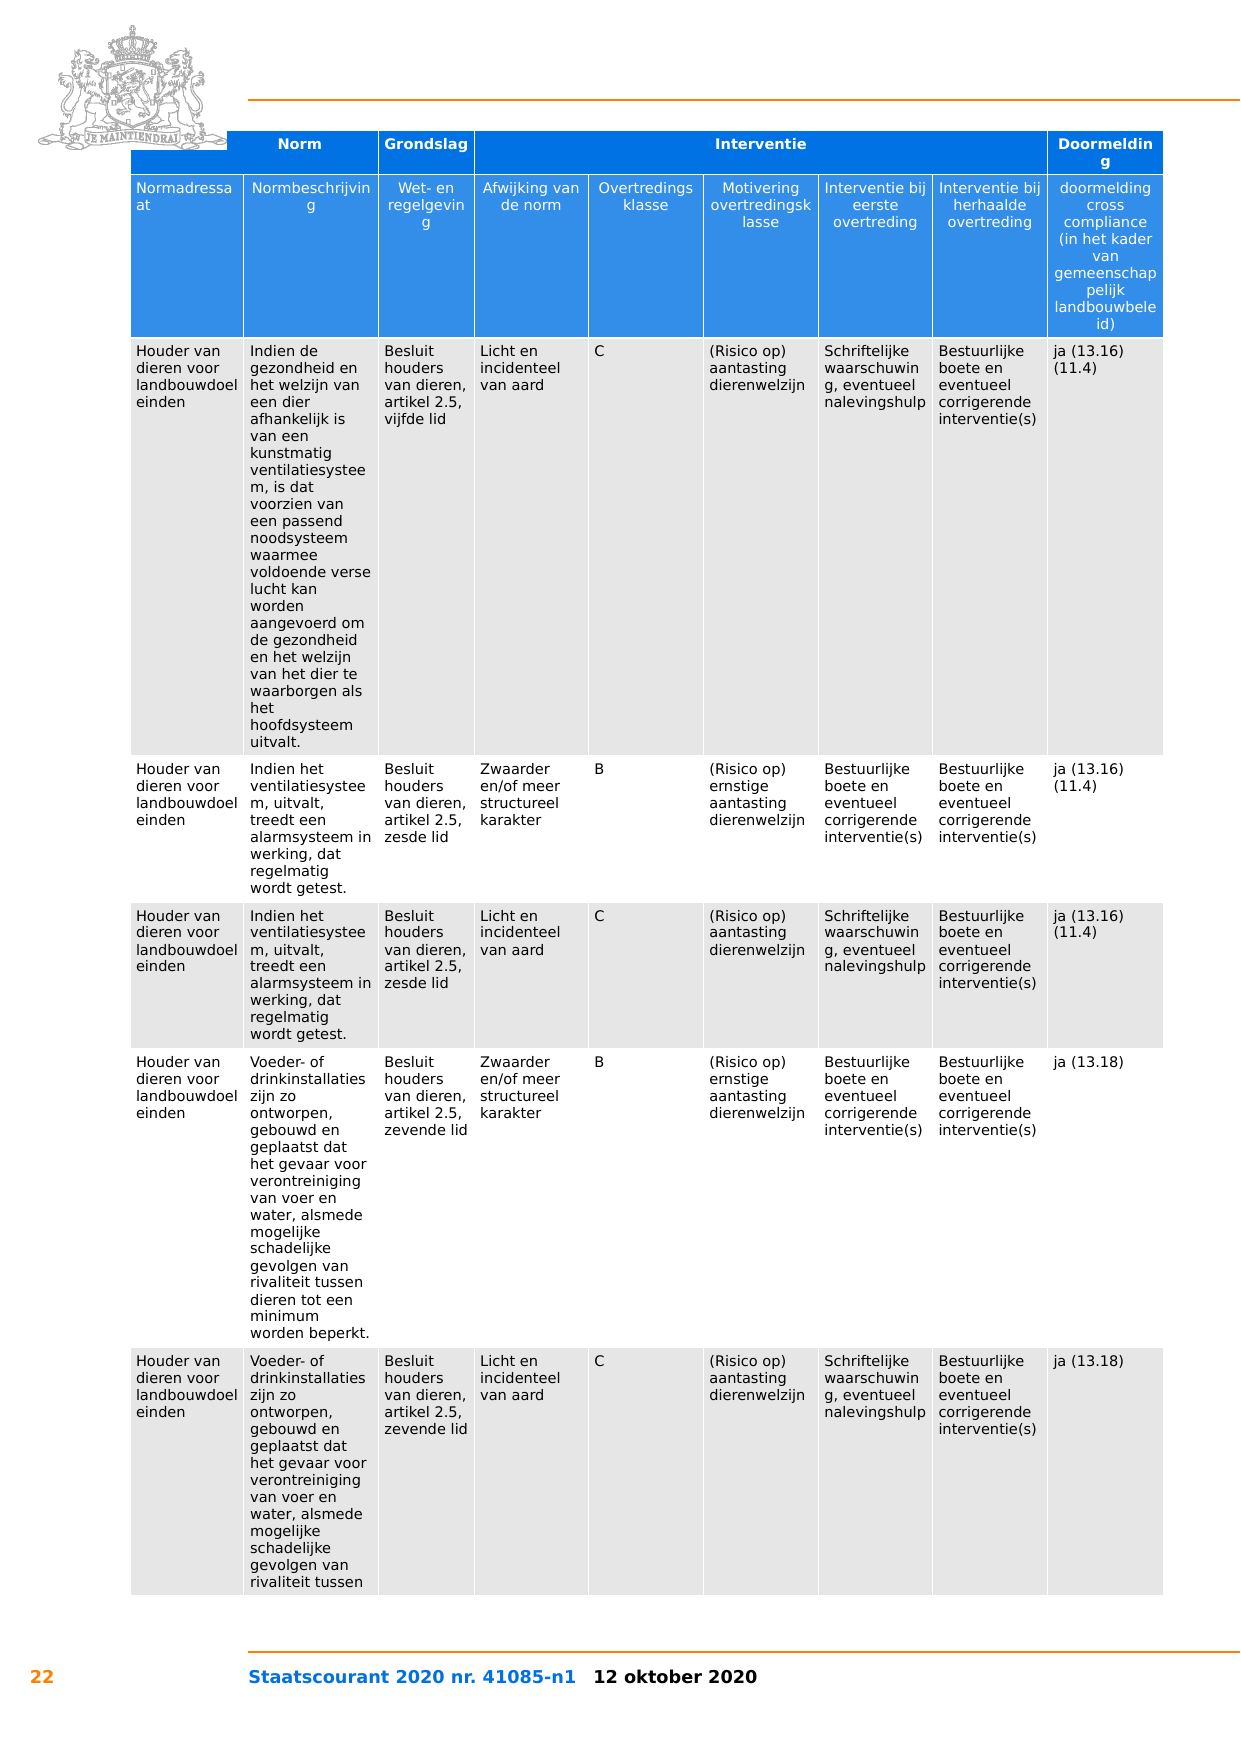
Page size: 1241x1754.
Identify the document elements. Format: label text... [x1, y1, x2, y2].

table_cell Houder van dieren voor landbouwdoeleinden [131, 339, 243, 755]
table_cell Houder van dieren voor landbouwdoeleinden [131, 903, 243, 1048]
table_cell Besluit houders van dieren, artikel 2.5, vijfde lid [379, 339, 474, 755]
picture [38, 25, 227, 150]
table_cell ja (13.18) [1048, 1049, 1163, 1347]
table_cell Indien de gezondheid en het welzijn van een dier afhankelijk is van een kunstmatig ventilatiesysteem, is dat voorzien van een passend noodsysteem waarmee voldoende verse lucht kan worden aangevoerd om de gezondheid en het welzijn van het dier te waarborgen als het hoofdsysteem uitvalt. [244, 339, 378, 755]
table_header Norm [131, 131, 378, 174]
table_cell C [589, 339, 703, 755]
table_cell Bestuurlijke boete en eventueel corrigerende interventie(s) [819, 1049, 932, 1347]
table_cell Zwaarder en/of meer structureel karakter [475, 1049, 588, 1347]
table_cell Normbeschrijving [244, 175, 378, 337]
table_cell Motivering overtredingsklasse [704, 175, 818, 337]
table_cell Bestuurlijke boete en eventueel corrigerende interventie(s) [933, 1049, 1047, 1347]
table_cell Licht en incidenteel van aard [475, 339, 588, 755]
table_cell Licht en incidenteel van aard [475, 903, 588, 1048]
table_cell Voeder- of drinkinstallaties zijn zo ontworpen, gebouwd en geplaatst dat het gevaar voor verontreiniging van voer en water, alsmede mogelijke schadelijke gevolgen van rivaliteit tussen dieren tot een minimum worden beperkt. [244, 1049, 378, 1347]
table_cell ja (13.16) (11.4) [1048, 903, 1163, 1048]
table_cell Overtredingsklasse [589, 175, 703, 337]
table_header Interventie [475, 131, 1047, 174]
table_cell Schriftelijke waarschuwing, eventueel nalevingshulp [819, 903, 932, 1048]
table_cell Afwijking van de norm [475, 175, 588, 337]
table_cell ja (13.16) (11.4) [1048, 339, 1163, 755]
table_cell Houder van dieren voor landbouwdoeleinden [131, 1348, 243, 1595]
table_cell Houder van dieren voor landbouwdoeleinden [131, 756, 243, 902]
table_cell Besluit houders van dieren, artikel 2.5, zesde lid [379, 756, 474, 902]
table_cell doormelding cross compliance (in het kader van gemeenschappelijk landbouwbeleid) [1048, 175, 1163, 337]
table_cell ja (13.18) [1048, 1348, 1163, 1595]
table_cell Interventie bij eerste overtreding [819, 175, 932, 337]
table_cell B [589, 756, 703, 902]
table_cell B [589, 1049, 703, 1347]
table_header Grondslag [379, 131, 474, 174]
table_cell ja (13.16) (11.4) [1048, 756, 1163, 902]
table_cell (Risico op) aantasting dierenwelzijn [704, 339, 818, 755]
table_cell Schriftelijke waarschuwing, eventueel nalevingshulp [819, 339, 932, 755]
table_cell Zwaarder en/of meer structureel karakter [475, 756, 588, 902]
table_cell Wet- en regelgeving [379, 175, 474, 337]
table_cell Licht en incidenteel van aard [475, 1348, 588, 1595]
table_cell Schriftelijke waarschuwing, eventueel nalevingshulp [819, 1348, 932, 1595]
table_cell Interventie bij herhaalde overtreding [933, 175, 1047, 337]
table_header Doormelding [1048, 131, 1163, 174]
table_cell Indien het ventilatiesysteem, uitvalt, treedt een alarmsysteem in werking, dat regelmatig wordt getest. [244, 756, 378, 902]
table_cell C [589, 903, 703, 1048]
table_cell Besluit houders van dieren, artikel 2.5, zevende lid [379, 1348, 474, 1595]
table_cell (Risico op) ernstige aantasting dierenwelzijn [704, 756, 818, 902]
table_cell Houder van dieren voor landbouwdoeleinden [131, 1049, 243, 1347]
table_cell (Risico op) aantasting dierenwelzijn [704, 1348, 818, 1595]
table_cell C [589, 1348, 703, 1595]
table_cell Bestuurlijke boete en eventueel corrigerende interventie(s) [933, 903, 1047, 1048]
table_cell Bestuurlijke boete en eventueel corrigerende interventie(s) [819, 756, 932, 902]
table_cell Bestuurlijke boete en eventueel corrigerende interventie(s) [933, 339, 1047, 755]
table_cell Besluit houders van dieren, artikel 2.5, zesde lid [379, 903, 474, 1048]
table_cell Bestuurlijke boete en eventueel corrigerende interventie(s) [933, 756, 1047, 902]
table_cell Besluit houders van dieren, artikel 2.5, zevende lid [379, 1049, 474, 1347]
table_cell Indien het ventilatiesysteem, uitvalt, treedt een alarmsysteem in werking, dat regelmatig wordt getest. [244, 903, 378, 1048]
table_cell (Risico op) aantasting dierenwelzijn [704, 903, 818, 1048]
table_cell Voeder- of drinkinstallaties zijn zo ontworpen, gebouwd en geplaatst dat het gevaar voor verontreiniging van voer en water, alsmede mogelijke schadelijke gevolgen van rivaliteit tussen [244, 1348, 378, 1595]
table_cell Bestuurlijke boete en eventueel corrigerende interventie(s) [933, 1348, 1047, 1595]
table_cell (Risico op) ernstige aantasting dierenwelzijn [704, 1049, 818, 1347]
table_cell Normadressaat [131, 175, 243, 337]
